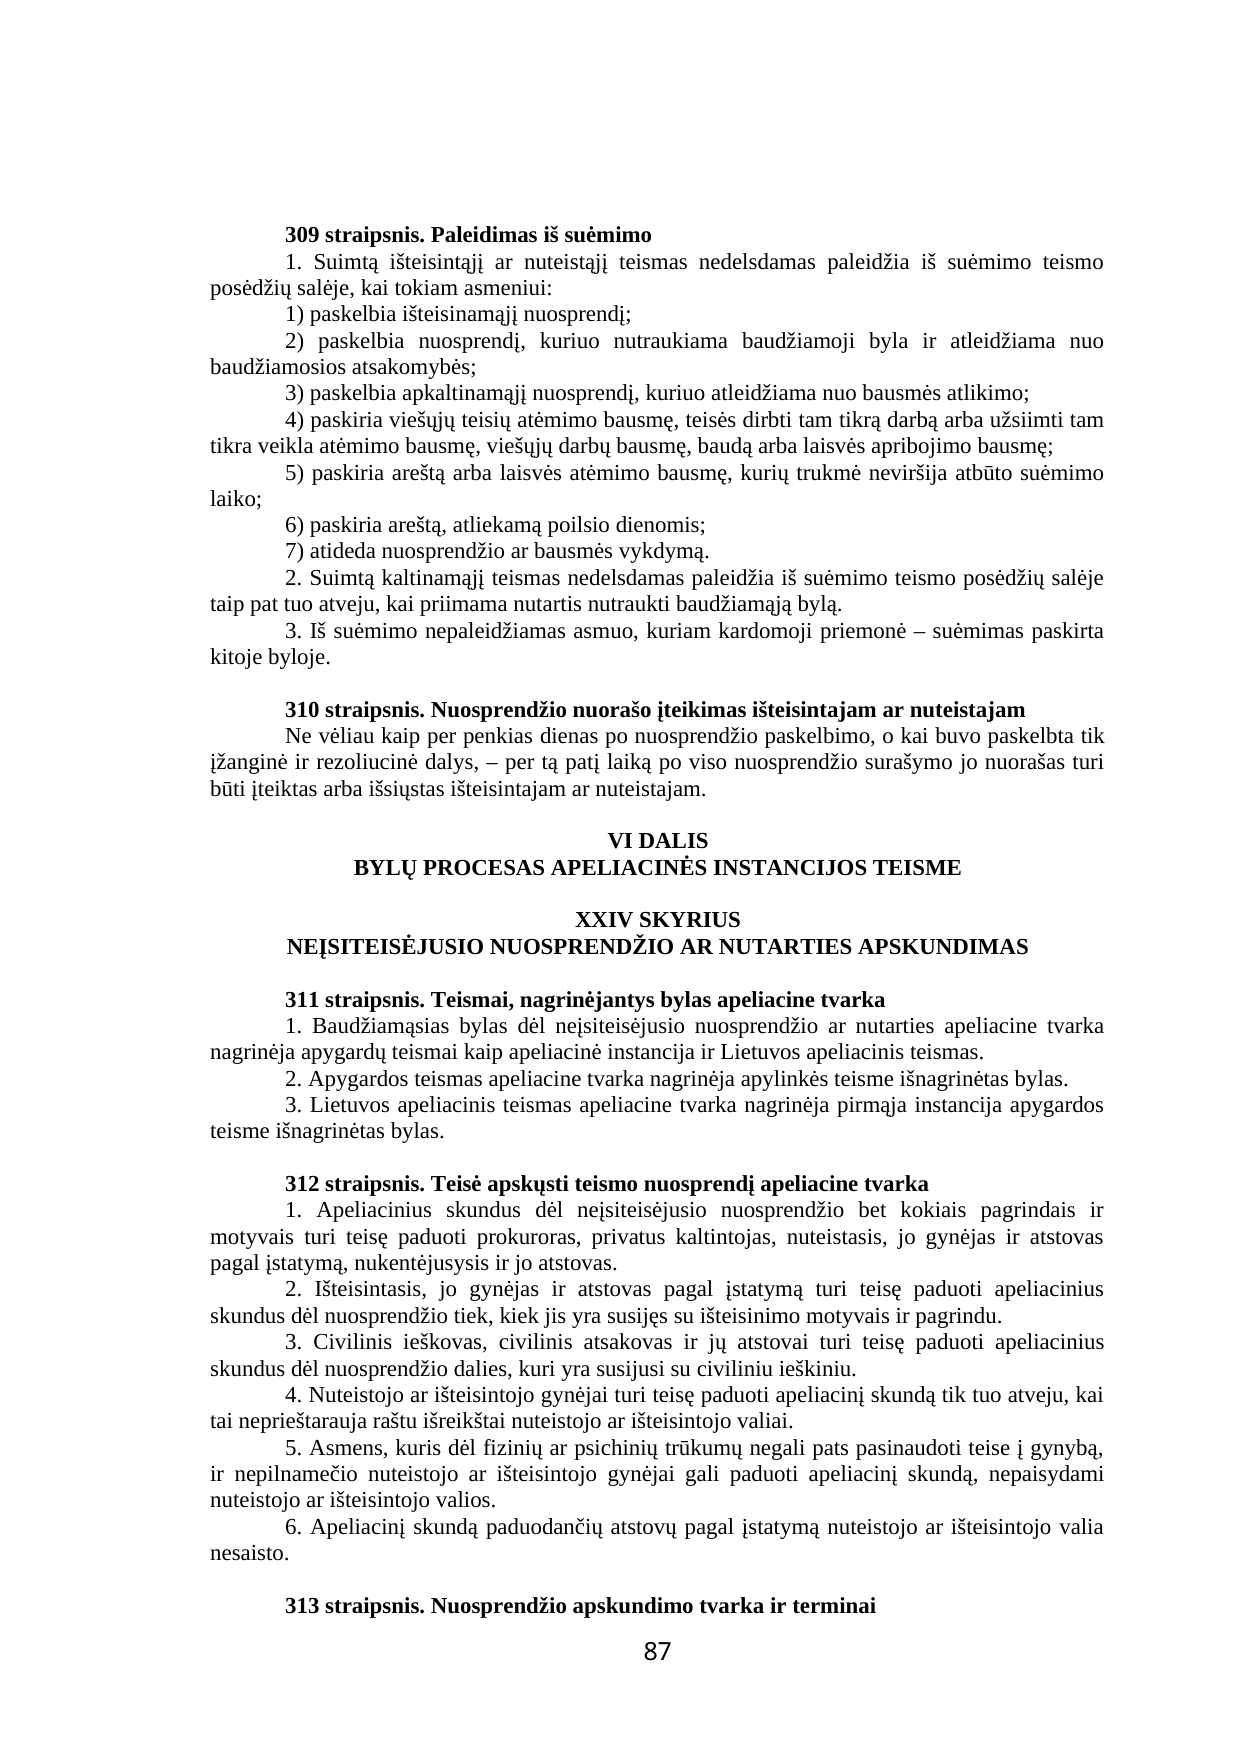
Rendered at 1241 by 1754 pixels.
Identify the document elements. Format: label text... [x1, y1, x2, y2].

text 1) paskelbia išteisinamąjį nuosprendį; [210, 300, 1106, 327]
text 2. Suimtą kaltinamąjį teismas nedelsdamas paleidžia iš suėmimo teismo posėdžių salėje taip pat tuo atveju, kai priimama nutartis nutraukti baudžiamąją bylą. [210, 564, 1106, 617]
text 3. Iš suėmimo nepaleidžiamas asmuo, kuriam kardomoji priemonė – suėmimas paskirta kitoje byloje. [210, 617, 1106, 669]
text 311 straipsnis. Teismai, nagrinėjantys bylas apeliacine tvarka [210, 986, 1106, 1012]
text 6. Apeliacinį skundą paduodančių atstovų pagal įstatymą nuteistojo ar išteisintojo valia nesaisto. [210, 1513, 1106, 1565]
text 3) paskelbia apkaltinamąjį nuosprendį, kuriuo atleidžiama nuo bausmės atlikimo; [210, 379, 1106, 406]
text 7) atideda nuosprendžio ar bausmės vykdymą. [210, 538, 1106, 564]
text 5) paskiria areštą arba laisvės atėmimo bausmę, kurių trukmė neviršija atbūto suėmimo laiko; [210, 458, 1106, 511]
text 309 straipsnis. Paleidimas iš suėmimo [210, 221, 1106, 248]
text 3. Civilinis ieškovas, civilinis atsakovas ir jų atstovai turi teisę paduoti apeliacinius skundus dėl nuosprendžio dalies, kuri yra susijusi su civiliniu ieškiniu. [210, 1328, 1106, 1381]
text 313 straipsnis. Nuosprendžio apskundimo tvarka ir terminai [210, 1592, 1106, 1618]
text 310 straipsnis. Nuosprendžio nuorašo įteikimas išteisintajam ar nuteistajam [285, 696, 1106, 722]
subtitle XXIV skyrius [210, 907, 1106, 933]
text 4. Nuteistojo ar išteisintojo gynėjai turi teisę paduoti apeliacinį skundą tik tuo atveju, kai tai neprieštarauja raštu išreikštai nuteistojo ar išteisintojo valiai. [210, 1381, 1106, 1434]
text 6) paskiria areštą, atliekamą poilsio dienomis; [210, 511, 1106, 538]
subtitle VI dalis [210, 827, 1106, 854]
text 4) paskiria viešųjų teisių atėmimo bausmę, teisės dirbti tam tikrą darbą arba užsiimti tam tikra veikla atėmimo bausmę, viešųjų darbų bausmę, baudą arba laisvės apribojimo bausmę; [210, 406, 1106, 458]
text Ne vėliau kaip per penkias dienas po nuosprendžio paskelbimo, o kai buvo paskelbta tik įžanginė ir rezoliucinė dalys, – per tą patį laiką po viso nuosprendžio surašymo jo nuorašas turi būti įteiktas arba išsiųstas išteisintajam ar nuteistajam. [210, 722, 1106, 801]
text 312 straipsnis. Teisė apskųsti teismo nuosprendį apeliacine tvarka [210, 1170, 1106, 1196]
text 2. Apygardos teismas apeliacine tvarka nagrinėja apylinkės teisme išnagrinėtas bylas. [210, 1065, 1106, 1091]
text 2) paskelbia nuosprendį, kuriuo nutraukiama baudžiamoji byla ir atleidžiama nuo baudžiamosios atsakomybės; [210, 327, 1106, 379]
text 3. Lietuvos apeliacinis teismas apeliacine tvarka nagrinėja pirmąja instancija apygardos teisme išnagrinėtas bylas. [210, 1091, 1106, 1144]
text 1. Baudžiamąsias bylas dėl neįsiteisėjusio nuosprendžio ar nutarties apeliacine tvarka nagrinėja apygardų teismai kaip apeliacinė instancija ir Lietuvos apeliacinis teismas. [210, 1012, 1106, 1065]
text Neįsiteisėjusio nuosprendžio ar nutarties apskundimas [210, 933, 1106, 959]
text 1. Suimtą išteisintąjį ar nuteistąjį teismas nedelsdamas paleidžia iš suėmimo teismo posėdžių salėje, kai tokiam asmeniui: [210, 248, 1106, 300]
text 1. Apeliacinius skundus dėl neįsiteisėjusio nuosprendžio bet kokiais pagrindais ir motyvais turi teisę paduoti prokuroras, privatus kaltintojas, nuteistasis, jo gynėjas ir atstovas pagal įstatymą, nukentėjusysis ir jo atstovas. [210, 1196, 1106, 1276]
text 5. Asmens, kuris dėl fizinių ar psichinių trūkumų negali pats pasinaudoti teise į gynybą, ir nepilnamečio nuteistojo ar išteisintojo gynėjai gali paduoti apeliacinį skundą, nepaisydami nuteistojo ar išteisintojo valios. [210, 1434, 1106, 1513]
text Bylų procesas apeliacinės instancijos teisme [210, 854, 1106, 880]
text 2. Išteisintasis, jo gynėjas ir atstovas pagal įstatymą turi teisę paduoti apeliacinius skundus dėl nuosprendžio tiek, kiek jis yra susijęs su išteisinimo motyvais ir pagrindu. [210, 1276, 1106, 1328]
